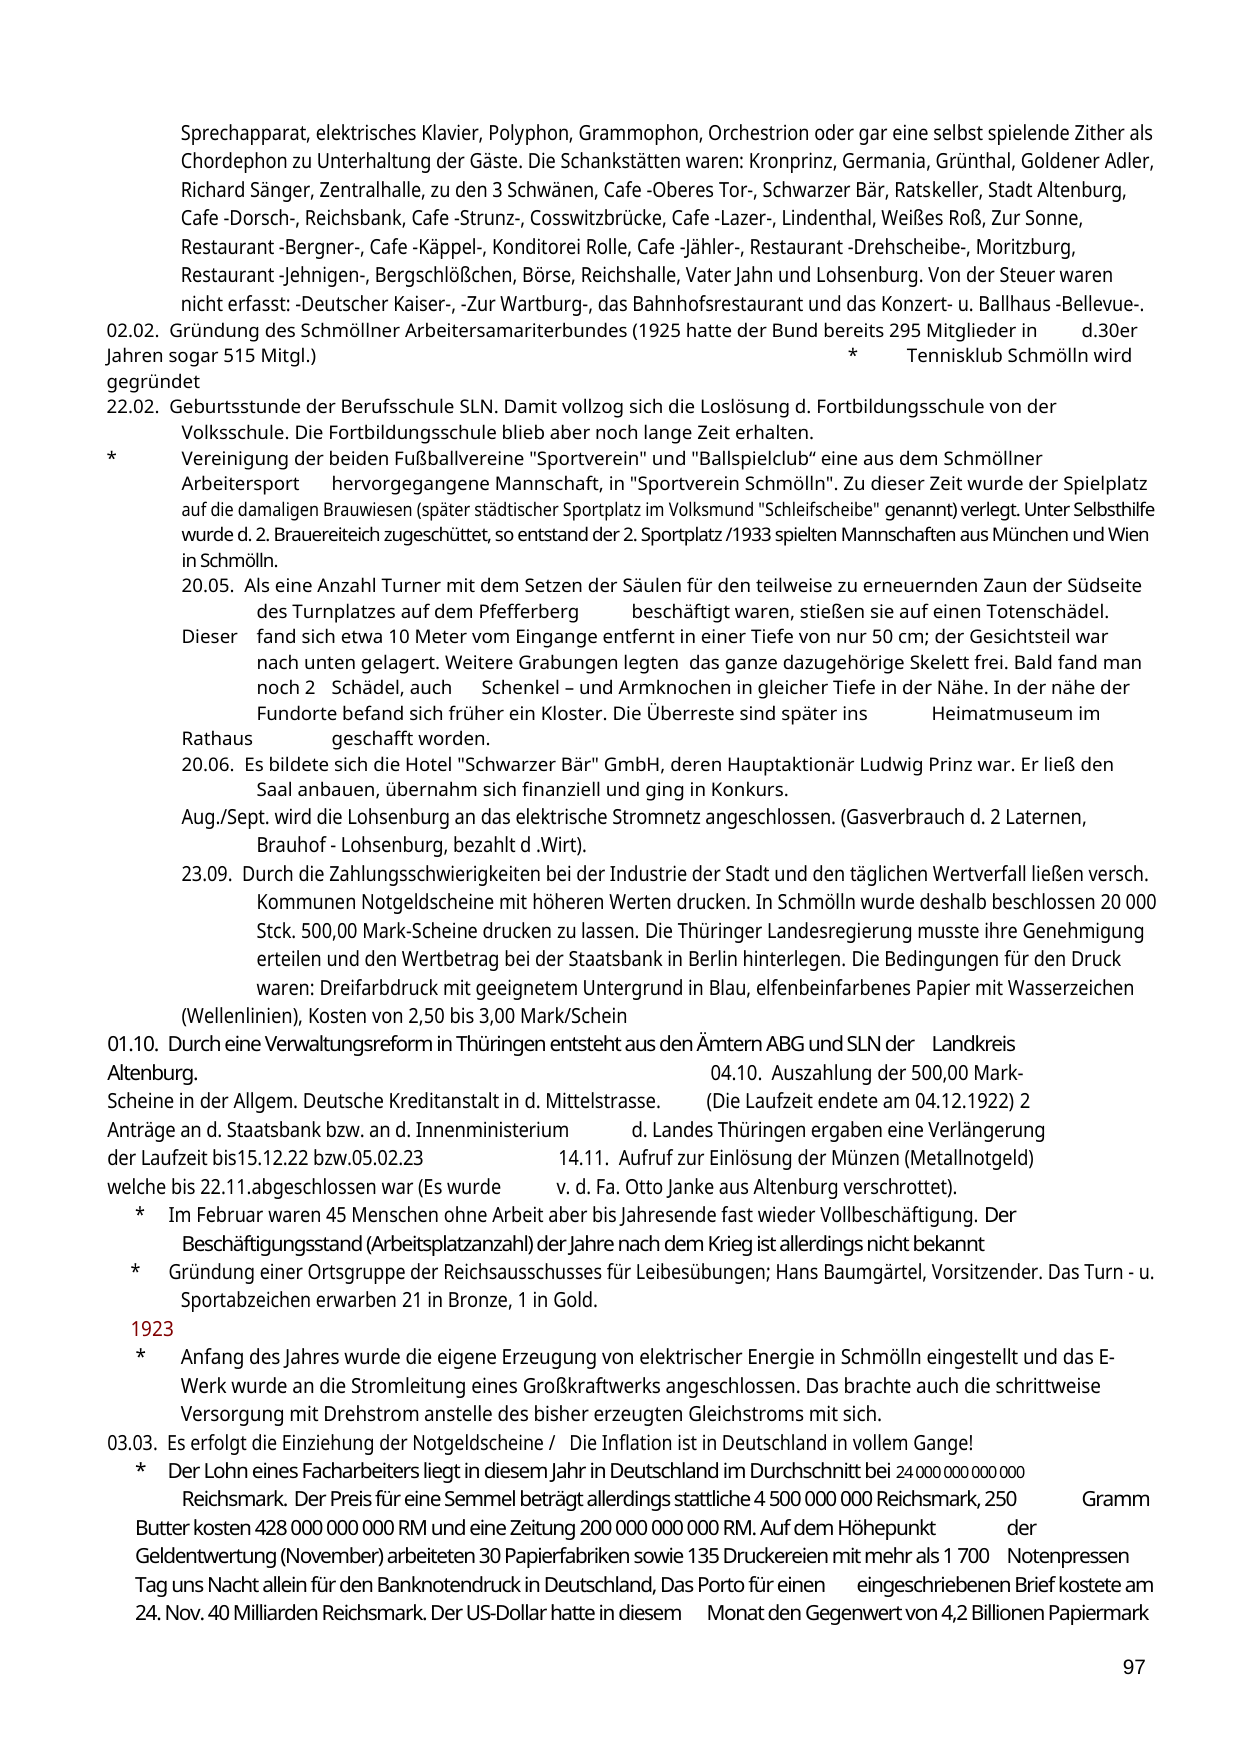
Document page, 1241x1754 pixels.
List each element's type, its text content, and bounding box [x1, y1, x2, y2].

text 03.03. Es erfolgt die Einziehung der Notgeldscheine / Die Inflation ist in Deutschland in vollem Gange! [107, 1428, 1157, 1456]
text 02.02. Gründung des Schmöllner Arbeitersamariterbundes (1925 hatte der Bund bereits 295 Mitglieder in d.30er Jahren sogar 515 Mitgl.) * Tennisklub Schmölln wird gegründet [106, 317, 1157, 394]
text * Anfang des Jahres wurde die eigene Erzeugung von elektrischer Energie in Schmölln eingestellt und das E-Werk wurde an die Stromleitung eines Großkraftwerks angeschlossen. Das brachte auch die schrittweise Versorgung mit Drehstrom anstelle des bisher erzeugten Gleichstroms mit sich. [130, 1342, 1157, 1428]
text (Wellenlinien), Kosten von 2,50 bis 3,00 Mark/Schein [181, 1001, 1157, 1029]
text Sprechapparat, elektrisches Klavier, Poly­phon, Grammophon, Orchestrion oder gar eine selbst spielende Zither als Chordephon zu Unterhaltung der Gäste. Die Schankstätten waren: Kronprinz, Germania, Grünthal, Goldener Adler, Richard Sänger, Zentralhalle, zu den 3 Schwänen, Cafe -Oberes Tor-, Schwarzer Bär, Rats­keller, Stadt Altenburg, Cafe -Dorsch-, Reichsbank, Cafe -Strunz-, Cosswitzbrücke, Cafe -Lazer-, Lindenthal, Weißes Roß, Zur Sonne, Restaurant -Bergner-, Cafe -Käppel-, Konditorei Rolle, Cafe -Jähler-, Restaurant -Drehscheibe-, Moritzburg, Restaurant -Jehnigen-, Berg­schlößchen, Börse, Reichshalle, Vater Jahn und Lohsenburg. Von der Steuer waren nicht erfasst: -Deutscher Kaiser-, -Zur Wartburg-, das Bahnhofsrestaurant und das Konzert- u. Ballhaus -Bellevue-. [181, 118, 1157, 317]
text * Der Lohn eines Facharbeiters liegt in diesem Jahr in Deutschland im Durchschnitt bei 24 000 000 000 000 Reichsmark. Der Preis für eine Semmel beträgt allerdings stattliche 4 500 000 000 Reichsmark, 250 Gramm Butter kosten 428 000 000 000 RM und eine Zeitung 200 000 000 000 RM. Auf dem Höhepunkt der Geldentwertung (November) arbeiteten 30 Papierfabriken sowie 135 Druckereien mit mehr als 1 700 Notenpressen Tag uns Nacht allein für den Banknotendruck in Deutschland, Das Porto für einen eingeschriebenen Brief kostete am 24. Nov. 40 Milliarden Reichsmark. Der US-Dollar hatte in diesem Monat den Gegenwert von 4,2 Billionen Papiermark [135, 1456, 1157, 1627]
text * Vereinigung der beiden Fußballvereine "Sportverein" und "Ballspielclub“ eine aus dem Schmöllner Arbeitersport hervorgegangene Mannschaft, in "Sportverein Schmölln". Zu dieser Zeit wurde der Spielplatz auf die damaligen Brauwiesen (später städtischer Sportplatz im Volksmund "Schleifscheibe" genannt) verlegt. Unter Selbsthilfe wurde d. 2. Brauereiteich zugeschüttet, so entstand der 2. Sportplatz /1933 spielten Mannschaften aus München und Wien in Schmölln. 20.05. Als eine Anzahl Turner mit dem Setzen der Säulen für den teilweise zu erneuernden Zaun der Südseite des Turnplatzes auf dem Pfefferberg beschäftigt waren, stießen sie auf einen Totenschädel. Dieser fand sich etwa 10 Meter vom Eingange entfernt in einer Tiefe von nur 50 cm; der Gesichtsteil war nach unten gelagert. Weitere Grabungen legten das ganze dazugehörige Skelett frei. Bald fand man noch 2 Schädel, auch Schenkel – und Armknochen in gleicher Tiefe in der Nähe. In der nähe der Fundorte befand sich früher ein Kloster. Die Überreste sind später ins Heimatmuseum im Rathaus geschafft worden. 20.06. Es bildete sich die Hotel "Schwarzer Bär" GmbH, deren Hauptaktionär Ludwig Prinz war. Er ließ den Saal anbauen, übernahm sich finanziell und ging in Konkurs. Aug./Sept. wird die Lohsenburg an das elektrische Stromnetz angeschlossen. (Gasverbrauch d. 2 Laternen, Brauhof - Lohsenburg, bezahlt d .Wirt). 23.09. Durch die Zahlungsschwierigkeiten bei der Industrie der Stadt und den täglichen Wertverfall ließen versch. Kommunen Notgeldscheine mit höheren Werten drucken. In Schmölln wurde deshalb beschlossen 20 000 Stck. 500,00 Mark-Scheine drucken zu lassen. Die Thüringer Landesregierung musste ihre Genehmigung erteilen und den Wertbetrag bei der Staatsbank in Berlin hinterlegen. Die Bedingungen für den Druck waren: Dreifarbdruck mit geeignetem Untergrund in Blau, elfenbeinfarbenes Papier mit Wasserzeichen [106, 445, 1157, 1001]
text 1923 [130, 1314, 1157, 1342]
text * Im Februar waren 45 Menschen ohne Arbeit aber bis Jahresende fast wieder Vollbeschäftigung. Der Beschäftigungsstand (Arbeitsplatzanzahl) der Jahre nach dem Krieg ist allerdings nicht bekannt [135, 1200, 1157, 1257]
text * Gründung einer Ortsgruppe der Reichsausschusses für Leibesübungen; Hans Baumgärtel, Vorsitzender. Das Turn - u. Sportabzeichen erwarben 21 in Bronze, 1 in Gold. [130, 1257, 1157, 1314]
text 01.10. Durch eine Verwaltungsreform in Thüringen entsteht aus den Ämtern ABG und SLN der Landkreis Altenburg. 04.10. Auszahlung der 500,00 Mark-Scheine in der Allgem. Deutsche Kreditanstalt in d. Mittelstrasse. (Die Laufzeit endete am 04.12.1922) 2 Anträge an d. Staatsbank bzw. an d. Innenministerium d. Landes Thüringen ergaben eine Verlängerung der Laufzeit bis15.12.22 bzw.05.02.23 14.11. Aufruf zur Einlösung der Münzen (Metallnotgeld) welche bis 22.11.abgeschlossen war (Es wurde v. d. Fa. Otto Janke aus Altenburg verschrottet). [107, 1029, 1061, 1200]
text 22.02. Geburtsstunde der Berufsschule SLN. Damit vollzog sich die Loslösung d. Fortbildungsschule von der Volksschule. Die Fortbildungsschule blieb aber noch lange Zeit erhalten. [106, 394, 1157, 445]
